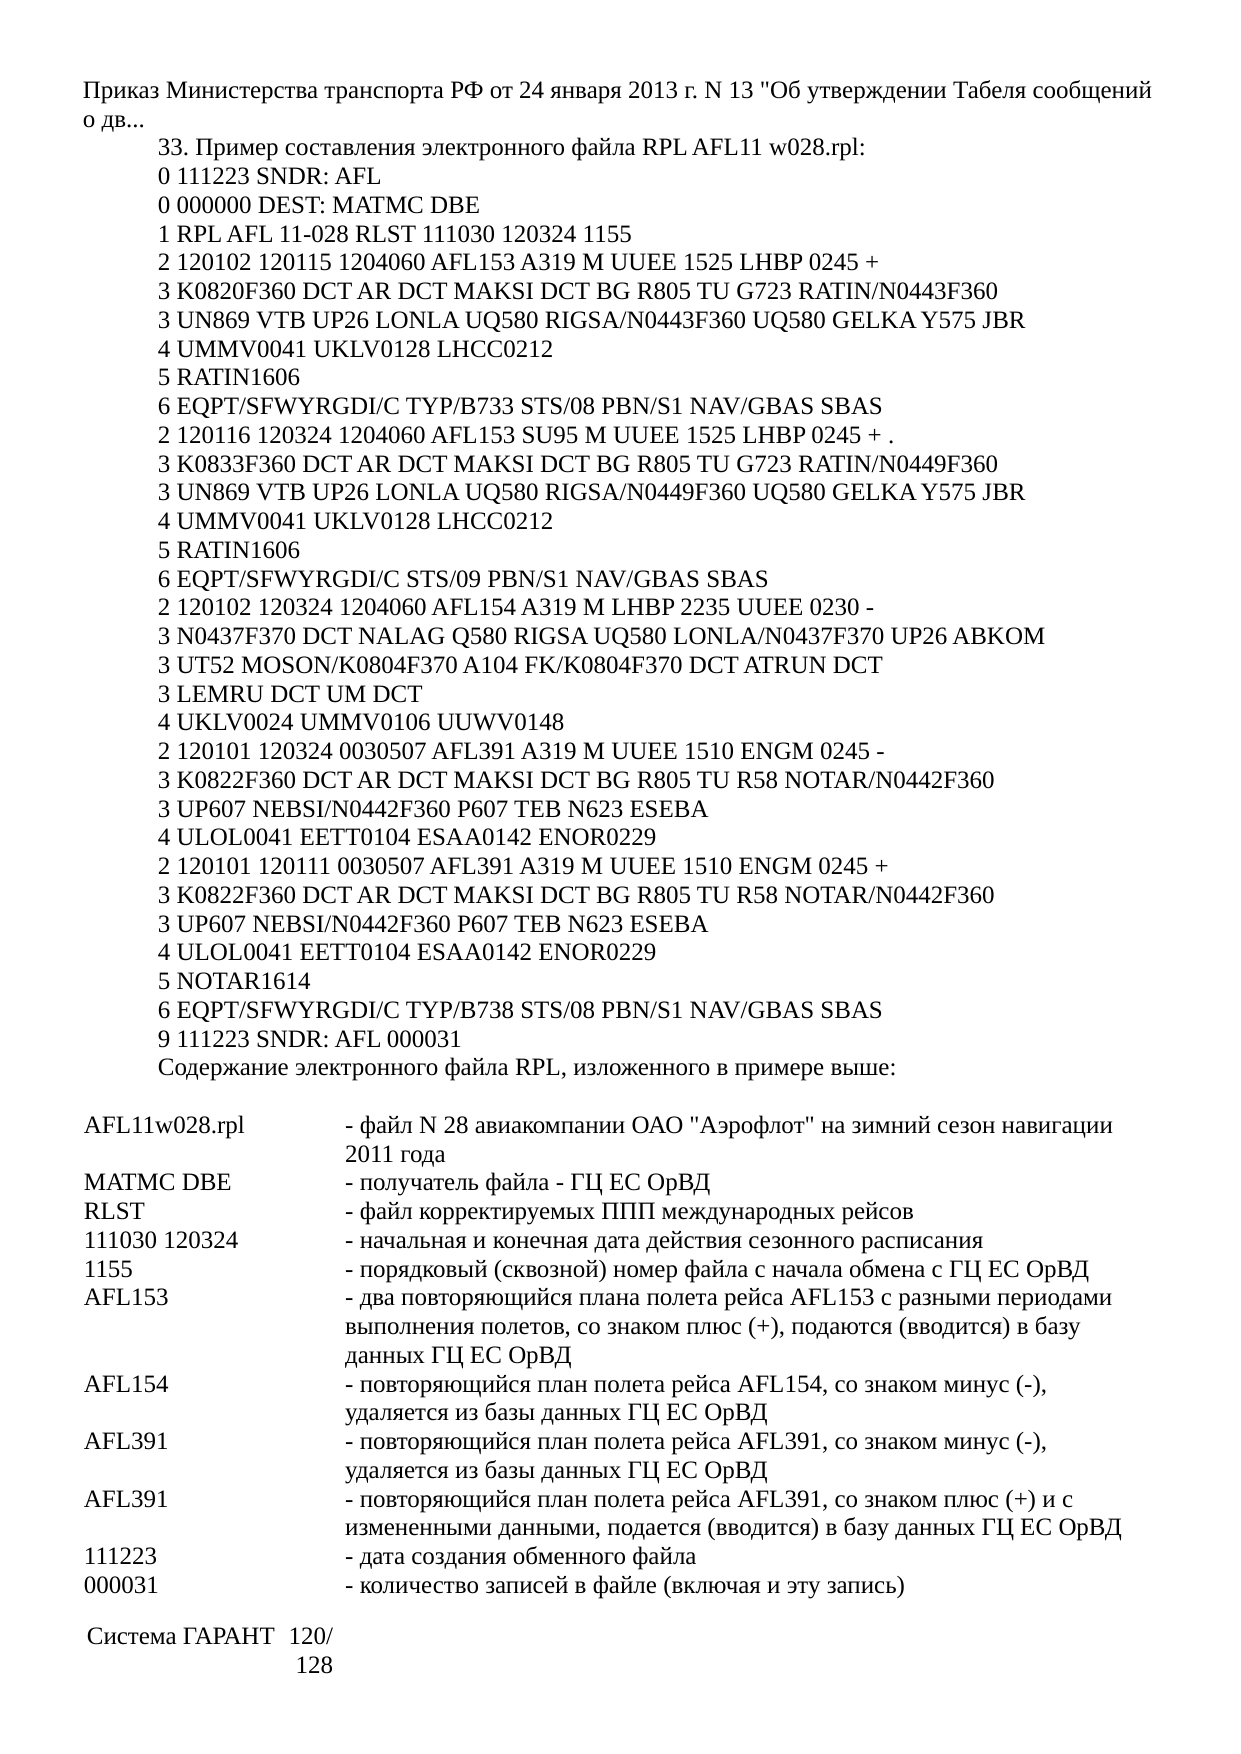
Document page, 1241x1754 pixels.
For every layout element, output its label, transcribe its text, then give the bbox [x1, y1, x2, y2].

text 4 UMMV0041 UKLV0128 LHCC0212 [83, 334, 1157, 362]
text Содержание электронного файла RPL, изложенного в примере выше: [83, 1052, 1157, 1081]
text 33. Пример составления электронного файла RPL AFL11 w028.rpl: [83, 132, 1157, 161]
text 6 EQPT/SFWYRGDI/C TYP/B738 STS/08 PBN/S1 NAV/GBAS SBAS [83, 995, 1157, 1024]
text 4 UMMV0041 UKLV0128 LHCC0212 [83, 506, 1157, 535]
table_cell - начальная и конечная дата действия сезонного расписания [344, 1225, 1157, 1254]
text 5 RATIN1606 [83, 362, 1157, 391]
table_cell MATMC DBE [83, 1168, 344, 1196]
table_cell AFL391 [83, 1484, 344, 1541]
text 2 120101 120111 0030507 AFL391 A319 M UUEE 1510 ENGM 0245 + [83, 851, 1157, 880]
text 3 UT52 MOSON/K0804F370 A104 FK/K0804F370 DCT ATRUN DCT [83, 650, 1157, 679]
table_cell - два повторяющийся плана полета рейса AFL153 с разными периодами выполнения полетов, со знаком плюс (+), подаются (вводится) в базу данных ГЦ ЕС ОрВД [344, 1283, 1157, 1369]
text 3 K0820F360 DCT AR DCT MAKSI DCT BG R805 TU G723 RATIN/N0443F360 [83, 276, 1157, 305]
text 2 120116 120324 1204060 AFL153 SU95 M UUEE 1525 LHBP 0245 + . [83, 420, 1157, 449]
text 2 120102 120115 1204060 AFL153 A319 M UUEE 1525 LHBP 0245 + [83, 247, 1157, 276]
table_header AFL11w028.rpl [83, 1110, 344, 1167]
text 3 N0437F370 DCT NALAG Q580 RIGSA UQ580 LONLA/N0437F370 UP26 ABKOM [83, 621, 1157, 650]
text 6 EQPT/SFWYRGDI/C STS/09 PBN/S1 NAV/GBAS SBAS [83, 564, 1157, 592]
table_cell 111223 [83, 1541, 344, 1570]
table_cell - повторяющийся план полета рейса AFL154, со знаком минус (-), удаляется из базы данных ГЦ ЕС ОрВД [344, 1369, 1157, 1426]
table_cell - порядковый (сквозной) номер файла с начала обмена с ГЦ ЕС ОрВД [344, 1254, 1157, 1282]
text 3 K0833F360 DCT AR DCT MAKSI DCT BG R805 TU G723 RATIN/N0449F360 [83, 449, 1157, 477]
table_cell - дата создания обменного файла [344, 1541, 1157, 1570]
text 3 UN869 VTB UP26 LONLA UQ580 RIGSA/N0443F360 UQ580 GELKA Y575 JBR [83, 305, 1157, 334]
table_cell AFL391 [83, 1426, 344, 1484]
text 3 UN869 VTB UP26 LONLA UQ580 RIGSA/N0449F360 UQ580 GELKA Y575 JBR [83, 477, 1157, 506]
text 9 111223 SNDR: AFL 000031 [83, 1024, 1157, 1052]
text 3 UP607 NEBSI/N0442F360 P607 TEB N623 ESEBA [83, 909, 1157, 937]
text 0 111223 SNDR: AFL [83, 161, 1157, 190]
text 6 EQPT/SFWYRGDI/C TYP/B733 STS/08 PBN/S1 NAV/GBAS SBAS [83, 391, 1157, 420]
text 2 120101 120324 0030507 AFL391 A319 M UUEE 1510 ENGM 0245 - [83, 736, 1157, 765]
table_cell - повторяющийся план полета рейса AFL391, со знаком плюс (+) и с измененными данными, подается (вводится) в базу данных ГЦ ЕС ОрВД [344, 1484, 1157, 1541]
text 4 UKLV0024 UMMV0106 UUWV0148 [83, 707, 1157, 736]
text 3 LEMRU DCT UM DCT [83, 679, 1157, 707]
table_cell - файл корректируемых ППП международных рейсов [344, 1196, 1157, 1225]
table_cell - повторяющийся план полета рейса AFL391, со знаком минус (-), удаляется из базы данных ГЦ ЕС ОрВД [344, 1426, 1157, 1484]
text 1 RPL AFL 11-028 RLST 111030 120324 1155 [83, 219, 1157, 247]
table_cell 111030 120324 [83, 1225, 344, 1254]
text 4 ULOL0041 EETT0104 ESAA0142 ENOR0229 [83, 937, 1157, 966]
text 4 ULOL0041 EETT0104 ESAA0142 ENOR0229 [83, 822, 1157, 851]
text 5 RATIN1606 [83, 535, 1157, 564]
text 5 NOTAR1614 [83, 966, 1157, 995]
table_cell 1155 [83, 1254, 344, 1282]
table_header - файл N 28 авиакомпании ОАО "Аэрофлот" на зимний сезон навигации 2011 года [344, 1110, 1157, 1167]
table_cell - получатель файла - ГЦ ЕС ОрВД [344, 1168, 1157, 1196]
text 3 K0822F360 DCT AR DCT MAKSI DCT BG R805 TU R58 NOTAR/N0442F360 [83, 765, 1157, 794]
text 2 120102 120324 1204060 AFL154 A319 M LHBP 2235 UUEE 0230 - [83, 592, 1157, 621]
text 0 000000 DEST: MATMC DBE [83, 190, 1157, 219]
text 3 K0822F360 DCT AR DCT MAKSI DCT BG R805 TU R58 NOTAR/N0442F360 [83, 880, 1157, 909]
table_cell AFL154 [83, 1369, 344, 1426]
table_cell RLST [83, 1196, 344, 1225]
text 3 UP607 NEBSI/N0442F360 P607 TEB N623 ESEBA [83, 794, 1157, 822]
table_cell - количество записей в файле (включая и эту запись) [344, 1570, 1157, 1599]
table_cell 000031 [83, 1570, 344, 1599]
table_cell AFL153 [83, 1283, 344, 1369]
